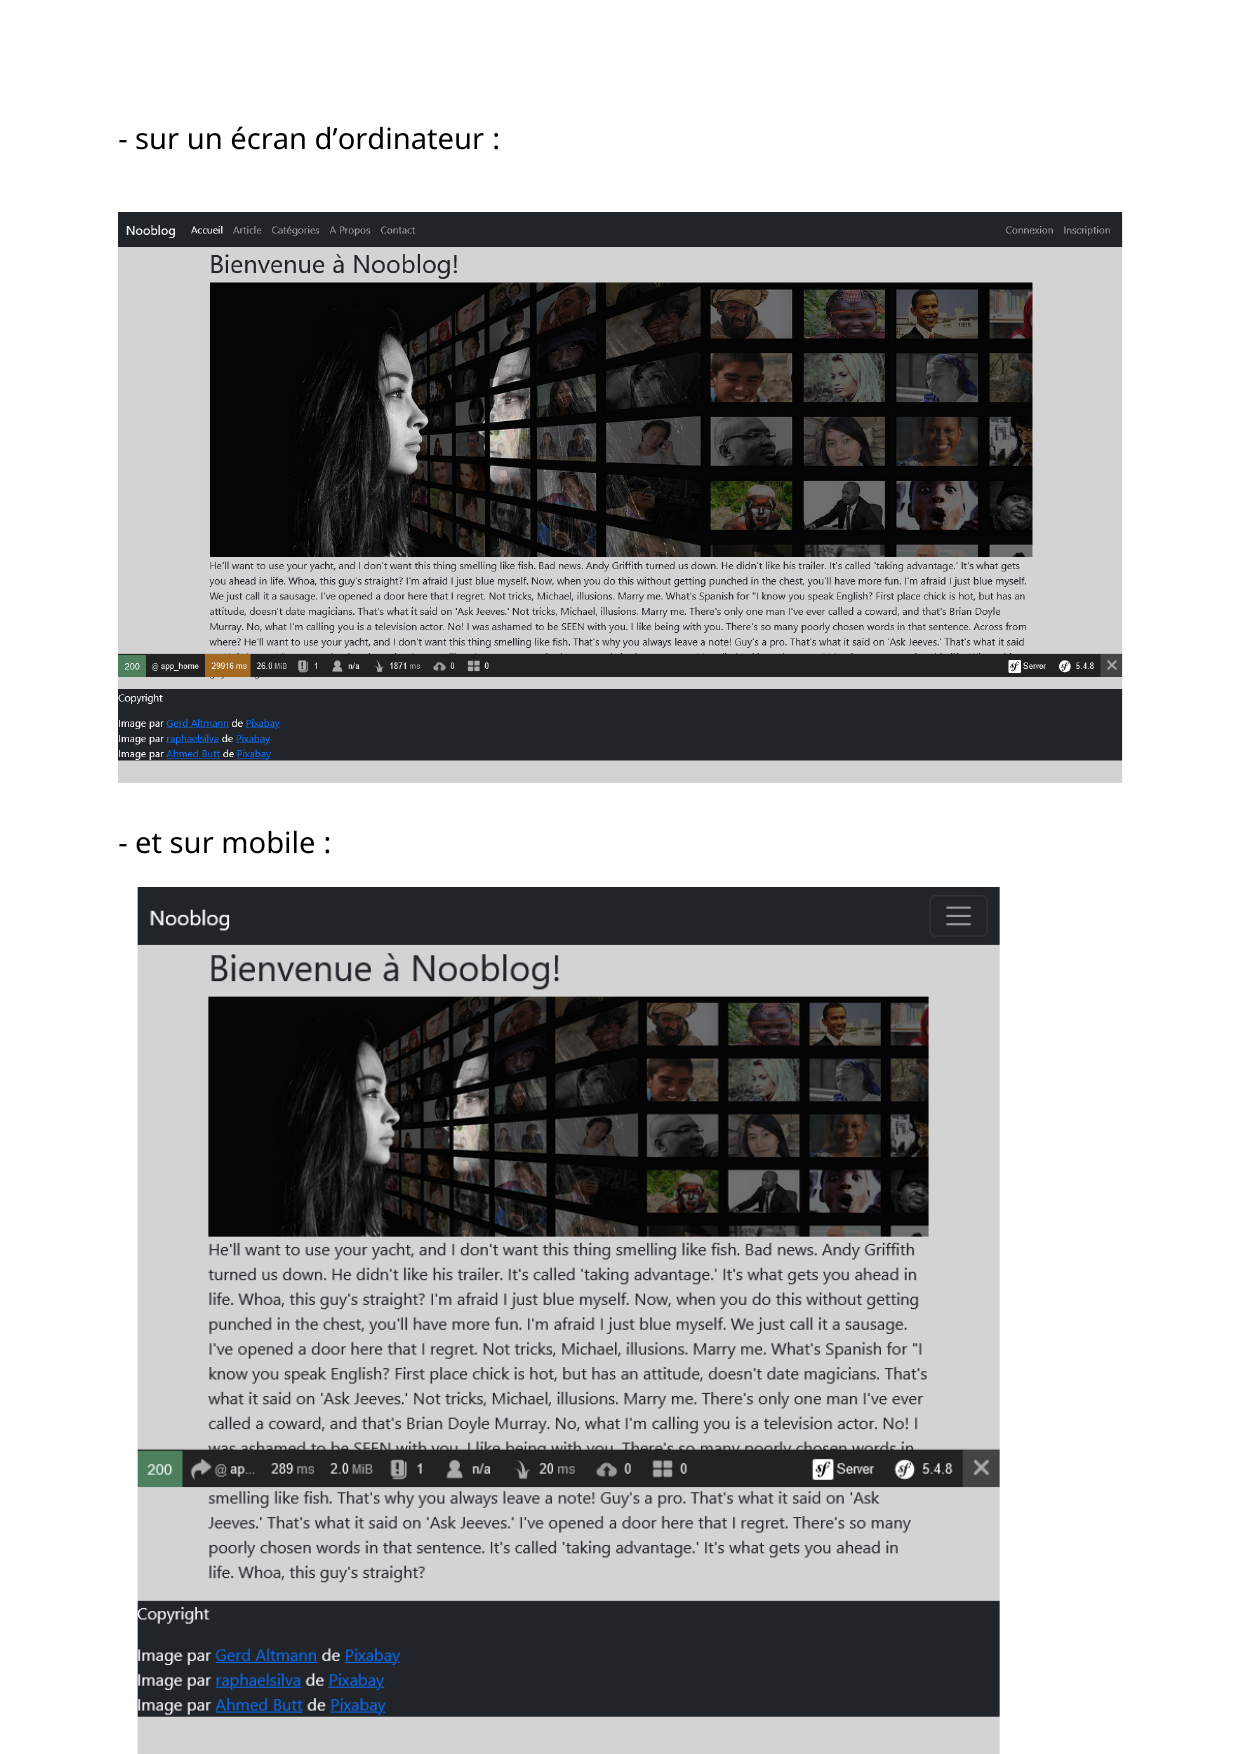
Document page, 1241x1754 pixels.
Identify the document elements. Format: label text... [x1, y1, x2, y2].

text - et sur mobile : [118, 783, 1122, 862]
text - sur un écran d’ordinateur : [118, 118, 1122, 158]
picture [118, 212, 1123, 783]
picture [137, 887, 1000, 1754]
